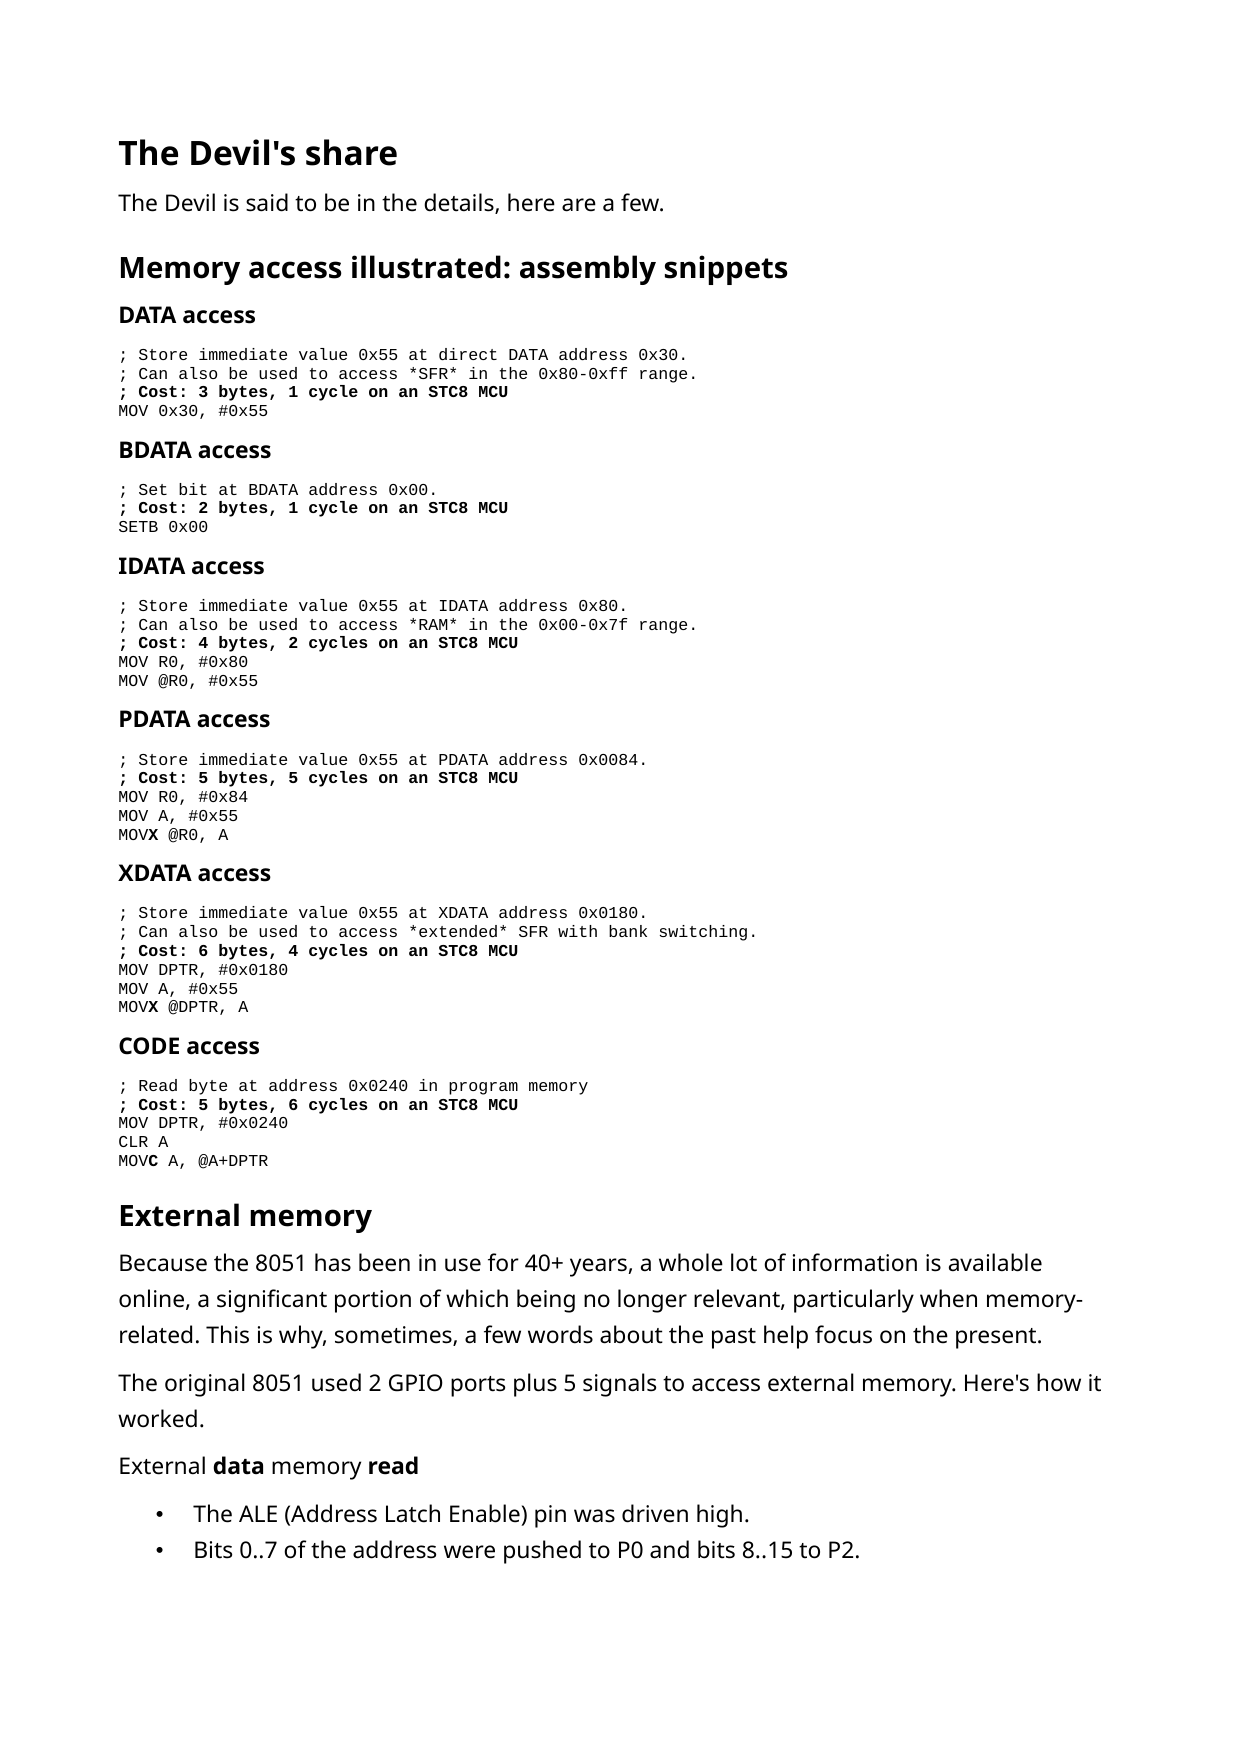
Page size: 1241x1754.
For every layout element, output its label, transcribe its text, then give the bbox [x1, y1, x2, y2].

text SETB 0x00 [118, 519, 1122, 538]
text ; Cost: 5 bytes, 6 cycles on an STC8 MCU [118, 1096, 1122, 1115]
subtitle The Devil's share [118, 130, 1122, 176]
subtitle External memory [118, 1195, 1122, 1235]
text ; Store immediate value 0x55 at PDATA address 0x0084. [118, 751, 1122, 770]
text ; Set bit at BDATA address 0x00. [118, 481, 1122, 500]
text MOV 0x30, #0x55 [118, 403, 1122, 422]
text CODE access [118, 1030, 1122, 1061]
text PDATA access [118, 703, 1122, 734]
text ; Cost: 4 bytes, 2 cycles on an STC8 MCU [118, 635, 1122, 654]
text CLR A [118, 1134, 1122, 1153]
text ; Cost: 3 bytes, 1 cycle on an STC8 MCU [118, 384, 1122, 403]
text MOV DPTR, #0x0240 [118, 1115, 1122, 1134]
text MOV A, #0x55 [118, 808, 1122, 826]
text ; Cost: 5 bytes, 5 cycles on an STC8 MCU [118, 770, 1122, 789]
text ; Cost: 2 bytes, 1 cycle on an STC8 MCU [118, 500, 1122, 519]
text Because the 8051 has been in use for 40+ years, a whole lot of information is available online, a significant portion of which being no longer relevant, particularly when memory-related. This is why, sometimes, a few words about the past help focus on the present. [118, 1247, 1122, 1350]
text XDATA access [118, 857, 1122, 888]
text MOV @R0, #0x55 [118, 673, 1122, 692]
text MOVC A, @A+DPTR [118, 1153, 1122, 1172]
list The ALE (Address Latch Enable) pin was driven high. [156, 1498, 1122, 1529]
text MOVX @DPTR, A [118, 999, 1122, 1018]
text ; Can also be used to access *extended* SFR with bank switching. [118, 924, 1122, 942]
subtitle Memory access illustrated: assembly snippets [118, 247, 1122, 287]
text MOVX @R0, A [118, 826, 1122, 845]
text The Devil is said to be in the details, here are a few. [118, 187, 1122, 219]
text DATA access [118, 299, 1122, 330]
text The original 8051 used 2 GPIO ports plus 5 signals to access external memory. Here's how it worked. [118, 1367, 1122, 1434]
text ; Store immediate value 0x55 at direct DATA address 0x30. [118, 346, 1122, 365]
text ; Store immediate value 0x55 at XDATA address 0x0180. [118, 905, 1122, 924]
text External data memory read [118, 1450, 1122, 1481]
text MOV DPTR, #0x0180 [118, 961, 1122, 980]
text BDATA access [118, 433, 1122, 465]
text ; Read byte at address 0x0240 in program memory [118, 1077, 1122, 1096]
text ; Can also be used to access *RAM* in the 0x00-0x7f range. [118, 616, 1122, 635]
text ; Cost: 6 bytes, 4 cycles on an STC8 MCU [118, 942, 1122, 961]
text ; Store immediate value 0x55 at IDATA address 0x80. [118, 597, 1122, 616]
list Bits 0..7 of the address were pushed to P0 and bits 8..15 to P2. [156, 1534, 1122, 1565]
text MOV R0, #0x80 [118, 654, 1122, 673]
text ; Can also be used to access *SFR* in the 0x80-0xff range. [118, 365, 1122, 384]
text MOV A, #0x55 [118, 980, 1122, 999]
text MOV R0, #0x84 [118, 789, 1122, 808]
text IDATA access [118, 549, 1122, 581]
